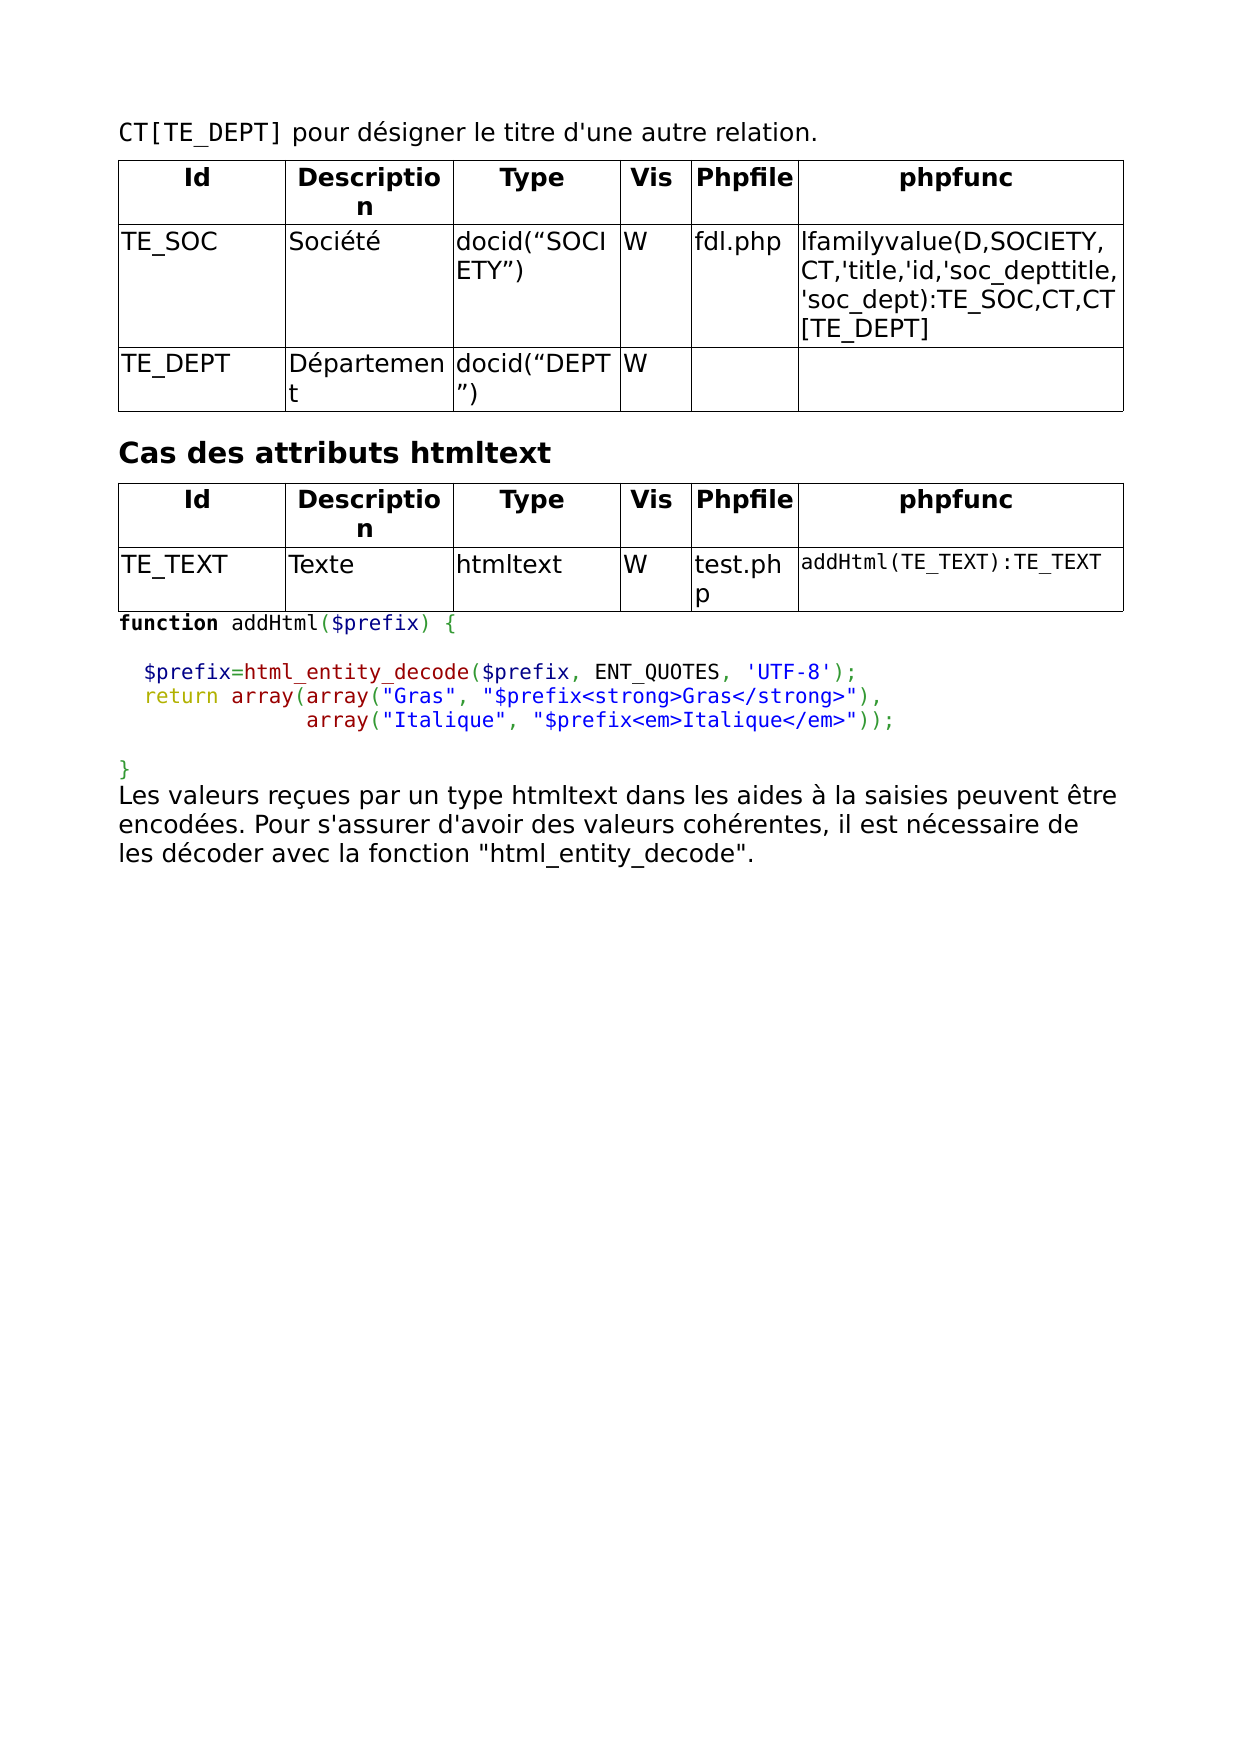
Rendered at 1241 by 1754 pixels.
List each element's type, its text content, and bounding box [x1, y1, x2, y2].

table_header Description [286, 484, 453, 547]
table_cell TE_DEPT [119, 348, 285, 411]
table_cell W [621, 348, 691, 411]
table_cell Département [286, 348, 453, 411]
table_cell W [621, 548, 691, 611]
table_cell [692, 348, 798, 411]
table_cell Société [286, 225, 453, 347]
table_header Phpfile [692, 484, 798, 547]
text function addHtml($prefix) { [118, 612, 1122, 635]
table_cell [799, 348, 1123, 411]
table_header Vis [621, 161, 691, 224]
table_cell TE_SOC [119, 225, 285, 347]
table_cell docid(“SOCIETY”) [454, 225, 620, 347]
table_header Vis [621, 484, 691, 547]
text } [118, 757, 1122, 781]
text array("Italique", "$prefix<em>Italique</em>")); [118, 708, 1122, 732]
table_header Type [454, 484, 620, 547]
table_cell docid(“DEPT”) [454, 348, 620, 411]
table_header Id [119, 161, 285, 224]
table_header Id [119, 484, 285, 547]
table_header phpfunc [799, 161, 1123, 224]
text CT[TE_DEPT] pour désigner le titre d'une autre relation. [118, 118, 1122, 147]
text return array(array("Gras", "$prefix<strong>Gras</strong>"), [118, 684, 1122, 708]
table_cell W [621, 225, 691, 347]
table_cell test.php [692, 548, 798, 611]
table_header Type [454, 161, 620, 224]
table_header Description [286, 161, 453, 224]
table_header phpfunc [799, 484, 1123, 547]
table_cell fdl.php [692, 225, 798, 347]
table_header Phpfile [692, 161, 798, 224]
table_cell Texte [286, 548, 453, 611]
text Les valeurs reçues par un type htmltext dans les aides à la saisies peuvent être encodées. Pour s'assurer d'avoir des valeurs cohérentes, il est nécessaire de les décoder avec la fonction "html_entity_decode". [118, 781, 1122, 868]
text $prefix=html_entity_decode($prefix, ENT_QUOTES, 'UTF-8'); [118, 660, 1122, 684]
table_cell htmltext [454, 548, 620, 611]
table_cell lfamilyvalue(D,SOCIETY,CT,'title,'id,'soc_depttitle,'soc_dept):TE_SOC,CT,CT[TE_DEPT] [799, 225, 1123, 347]
table_cell TE_TEXT [119, 548, 285, 611]
subtitle Cas des attributs htmltext [118, 436, 1122, 470]
table_cell addHtml(TE_TEXT):TE_TEXT [799, 548, 1123, 611]
